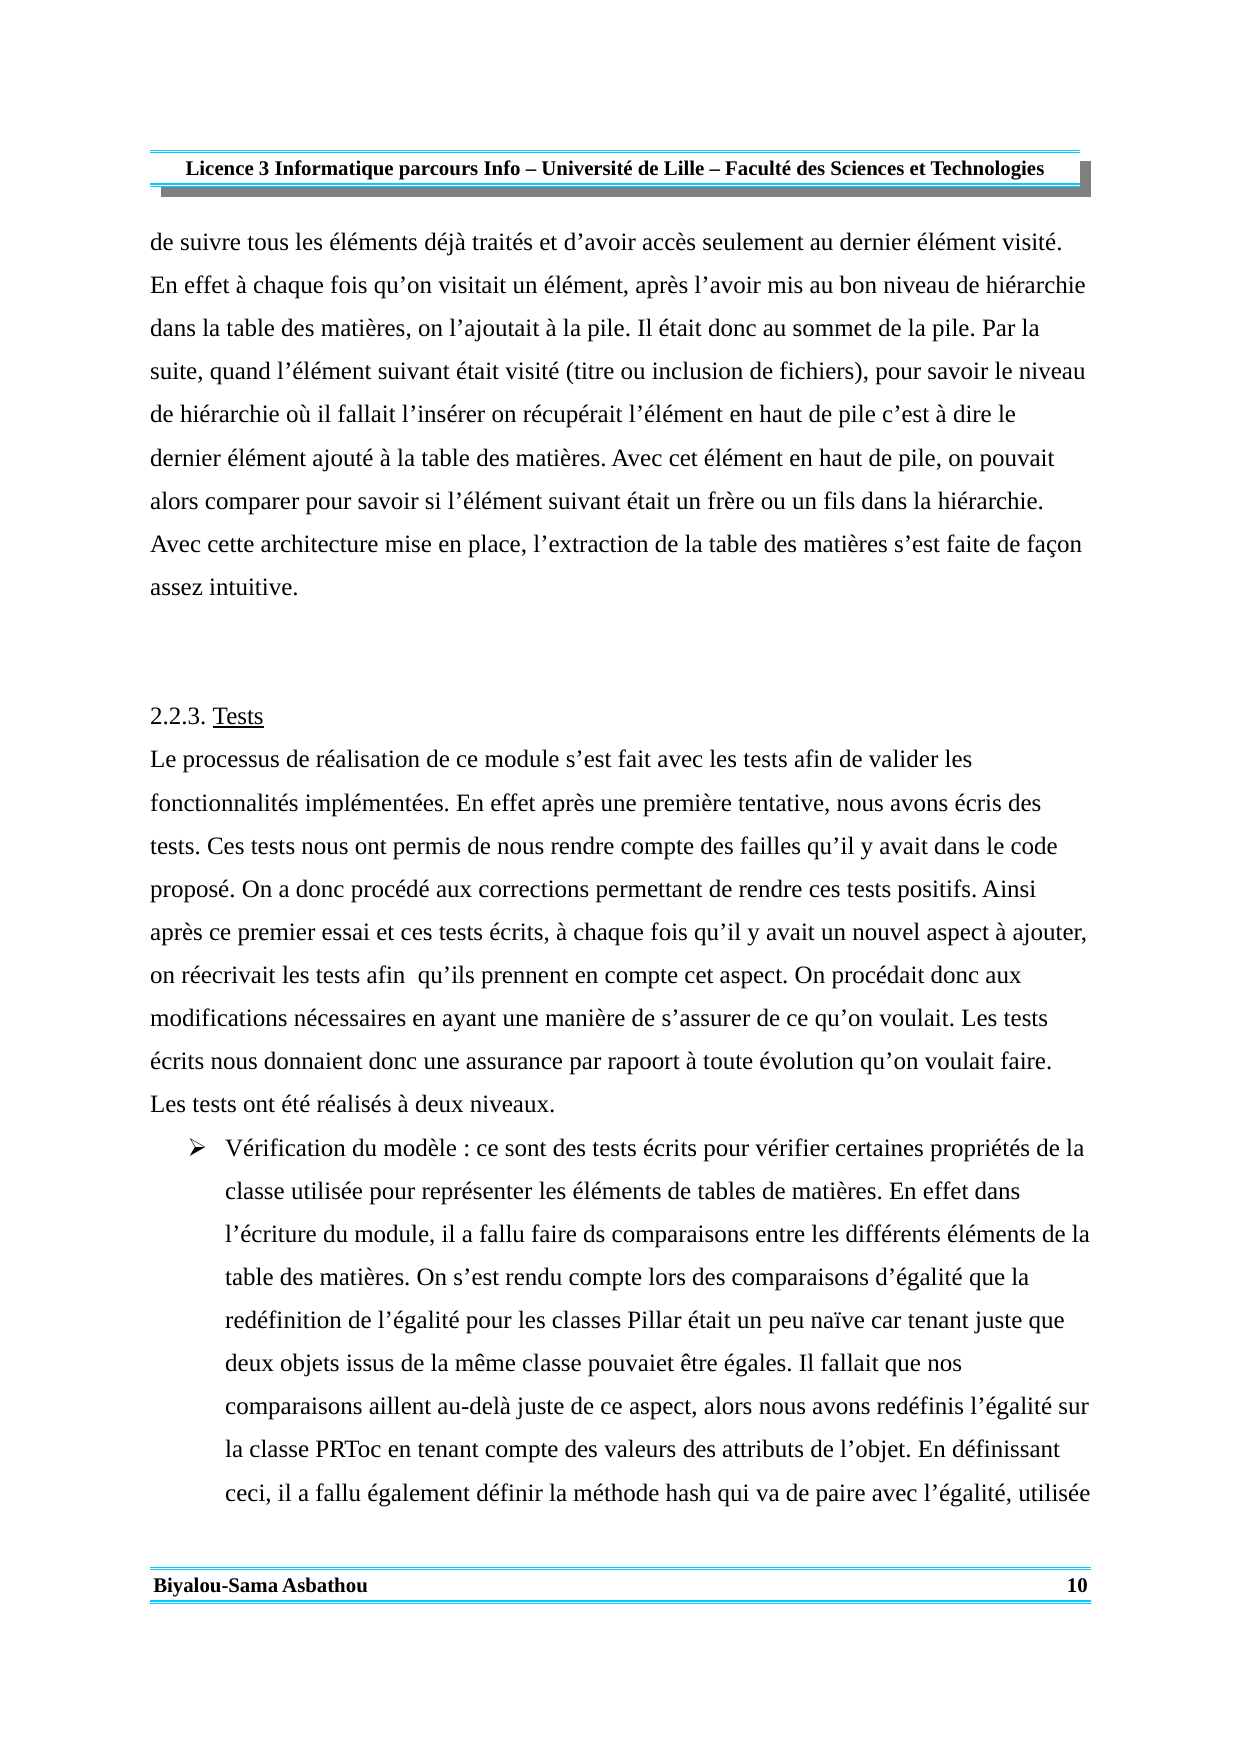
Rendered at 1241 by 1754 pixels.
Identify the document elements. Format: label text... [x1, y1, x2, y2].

text Avec cette architecture mise en place, l’extraction de la table des matières s’est faite de façon assez intuitive. [150, 529, 1091, 601]
text 2.2.3. Tests [150, 701, 1091, 730]
text de suivre tous les éléments déjà traités et d’avoir accès seulement au dernier élément visité. En effet à chaque fois qu’on visitait un élément, après l’avoir mis au bon niveau de hiérarchie dans la table des matières, on l’ajoutait à la pile. Il était donc au sommet de la pile. Par la suite, quand l’élément suivant était visité (titre ou inclusion de fichiers), pour savoir le niveau de hiérarchie où il fallait l’insérer on récupérait l’élément en haut de pile c’est à dire le dernier élément ajouté à la table des matières. Avec cet élément en haut de pile, on pouvait alors comparer pour savoir si l’élément suivant était un frère ou un fils dans la hiérarchie. [150, 227, 1091, 514]
text Les tests ont été réalisés à deux niveaux. [150, 1089, 1091, 1118]
text Le processus de réalisation de ce module s’est fait avec les tests afin de valider les fonctionnalités implémentées. En effet après une première tentative, nous avons écris des tests. Ces tests nous ont permis de nous rendre compte des failles qu’il y avait dans le code proposé. On a donc procédé aux corrections permettant de rendre ces tests positifs. Ainsi après ce premier essai et ces tests écrits, à chaque fois qu’il y avait un nouvel aspect à ajouter, on réecrivait les tests afin qu’ils prennent en compte cet aspect. On procédait donc aux modifications nécessaires en ayant une manière de s’assurer de ce qu’on voulait. Les tests écrits nous donnaient donc une assurance par rapoort à toute évolution qu’on voulait faire. [150, 744, 1091, 1075]
list Vérification du modèle : ce sont des tests écrits pour vérifier certaines propriétés de la classe utilisée pour représenter les éléments de tables de matières. En effet dans l’écriture du module, il a fallu faire ds comparaisons entre les différents éléments de la table des matières. On s’est rendu compte lors des comparaisons d’égalité que la redéfinition de l’égalité pour les classes Pillar était un peu naïve car tenant juste que deux objets issus de la même classe pouvaiet être égales. Il fallait que nos comparaisons aillent au-delà juste de ce aspect, alors nous avons redéfinis l’égalité sur la classe PRToc en tenant compte des valeurs des attributs de l’objet. En définissant ceci, il a fallu également définir la méthode hash qui va de paire avec l’égalité, utilisée [187, 1133, 1091, 1506]
